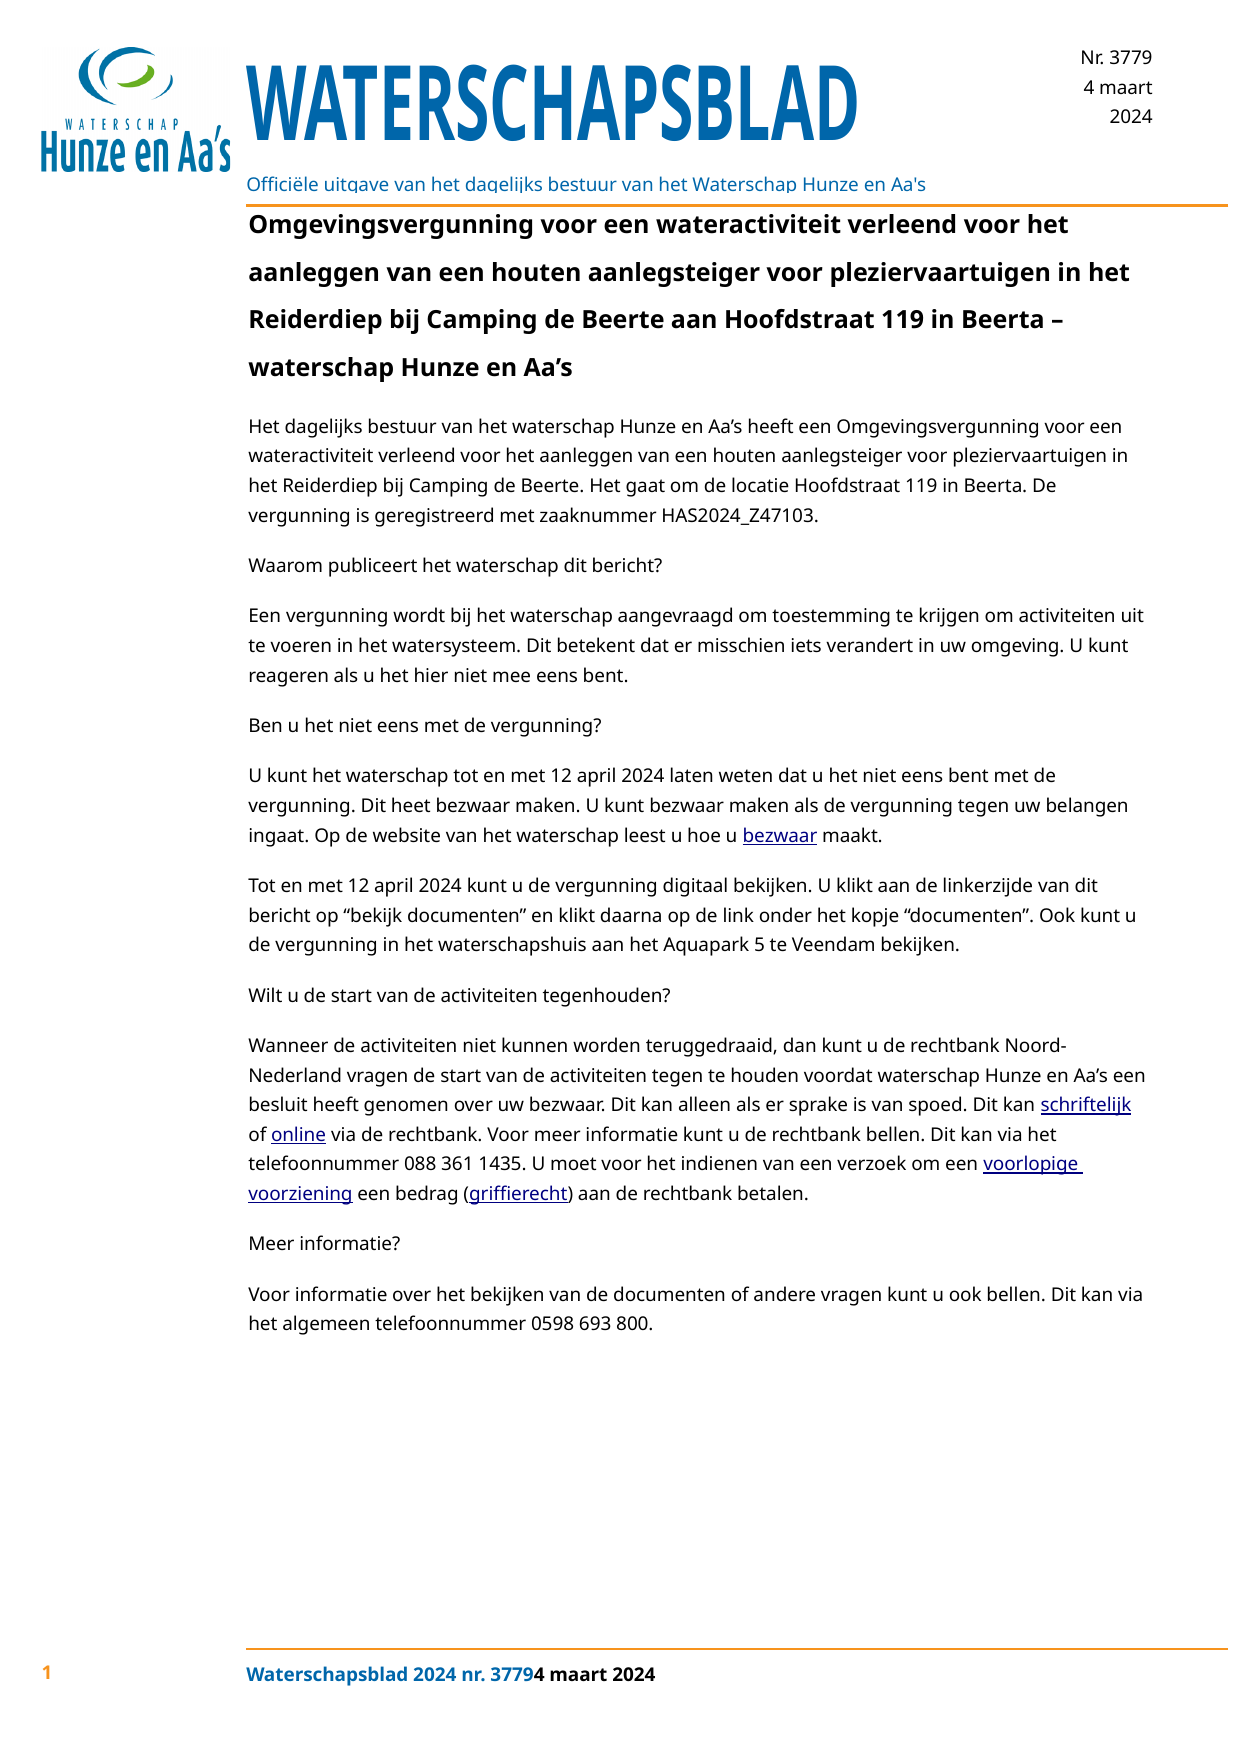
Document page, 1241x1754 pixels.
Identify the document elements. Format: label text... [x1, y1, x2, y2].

picture [47, 154, 51, 172]
text Wanneer de activiteiten niet kunnen worden teruggedraaid, dan kunt u de rechtbank Noord-Nederland vragen de start van de activiteiten tegen te houden voordat waterschap Hunze en Aa’s een besluit heeft genomen over uw bezwaar. Dit kan alleen als er sprake is van spoed. Dit kan schriftelijk of online via de rechtbank. Voor meer informatie kunt u de rechtbank bellen. Dit kan via het telefoonnummer 088 361 1435. U moet voor het indienen van een verzoek om een voorlopige voorziening een bedrag (griffierecht) aan de rechtbank betalen. [248, 1032, 1152, 1206]
text Wilt u de start van de activiteiten tegenhouden? [248, 982, 1152, 1008]
picture [41, 47, 231, 172]
text Het dagelijks bestuur van het waterschap Hunze en Aa’s heeft een Omgevingsvergunning voor een wateractiviteit verleend voor het aanleggen van een houten aanlegsteiger voor pleziervaartuigen in het Reiderdiep bij Camping de Beerte. Het gaat om de locatie Hoofdstraat 119 in Beerta. De vergunning is geregistreerd met zaaknummer HAS2024_Z47103. [248, 413, 1152, 528]
picture [183, 163, 191, 172]
text U kunt het waterschap tot en met 12 april 2024 laten weten dat u het niet eens bent met de vergunning. Dit heet bezwaar maken. U kunt bezwaar maken als de vergunning tegen uw belangen ingaat. Op de website van het waterschap leest u hoe u bezwaar maakt. [248, 763, 1152, 848]
text Ben u het niet eens met de vergunning? [248, 712, 1152, 738]
text Voor informatie over het bekijken van de documenten of andere vragen kunt u ook bellen. Dit kan via het algemeen telefoonnummer 0598 693 800. [248, 1281, 1152, 1336]
text Tot en met 12 april 2024 kunt u de vergunning digitaal bekijken. U klikt aan de linkerzijde van dit bericht op “bekijk documenten” en klikt daarna op de link onder het kopje “documenten”. Ook kunt u de vergunning in het waterschapshuis aan het Aquapark 5 te Veendam bekijken. [248, 872, 1152, 957]
text Een vergunning wordt bij het waterschap aangevraagd om toestemming te krijgen om activiteiten uit te voeren in het watersysteem. Dit betekent dat er misschien iets verandert in uw omgeving. U kunt reageren als u het hier niet mee eens bent. [248, 603, 1152, 688]
text Omgevingsvergunning voor een wateractiviteit verleend voor het aanleggen van een houten aanlegsteiger voor pleziervaartuigen in het Reiderdiep bij Camping de Beerte aan Hoofdstraat 119 in Beerta – waterschap Hunze en Aa’s [248, 207, 1152, 384]
text Meer informatie? [248, 1231, 1152, 1256]
text Waarom publiceert het waterschap dit bericht? [248, 552, 1152, 578]
picture [226, 145, 231, 156]
